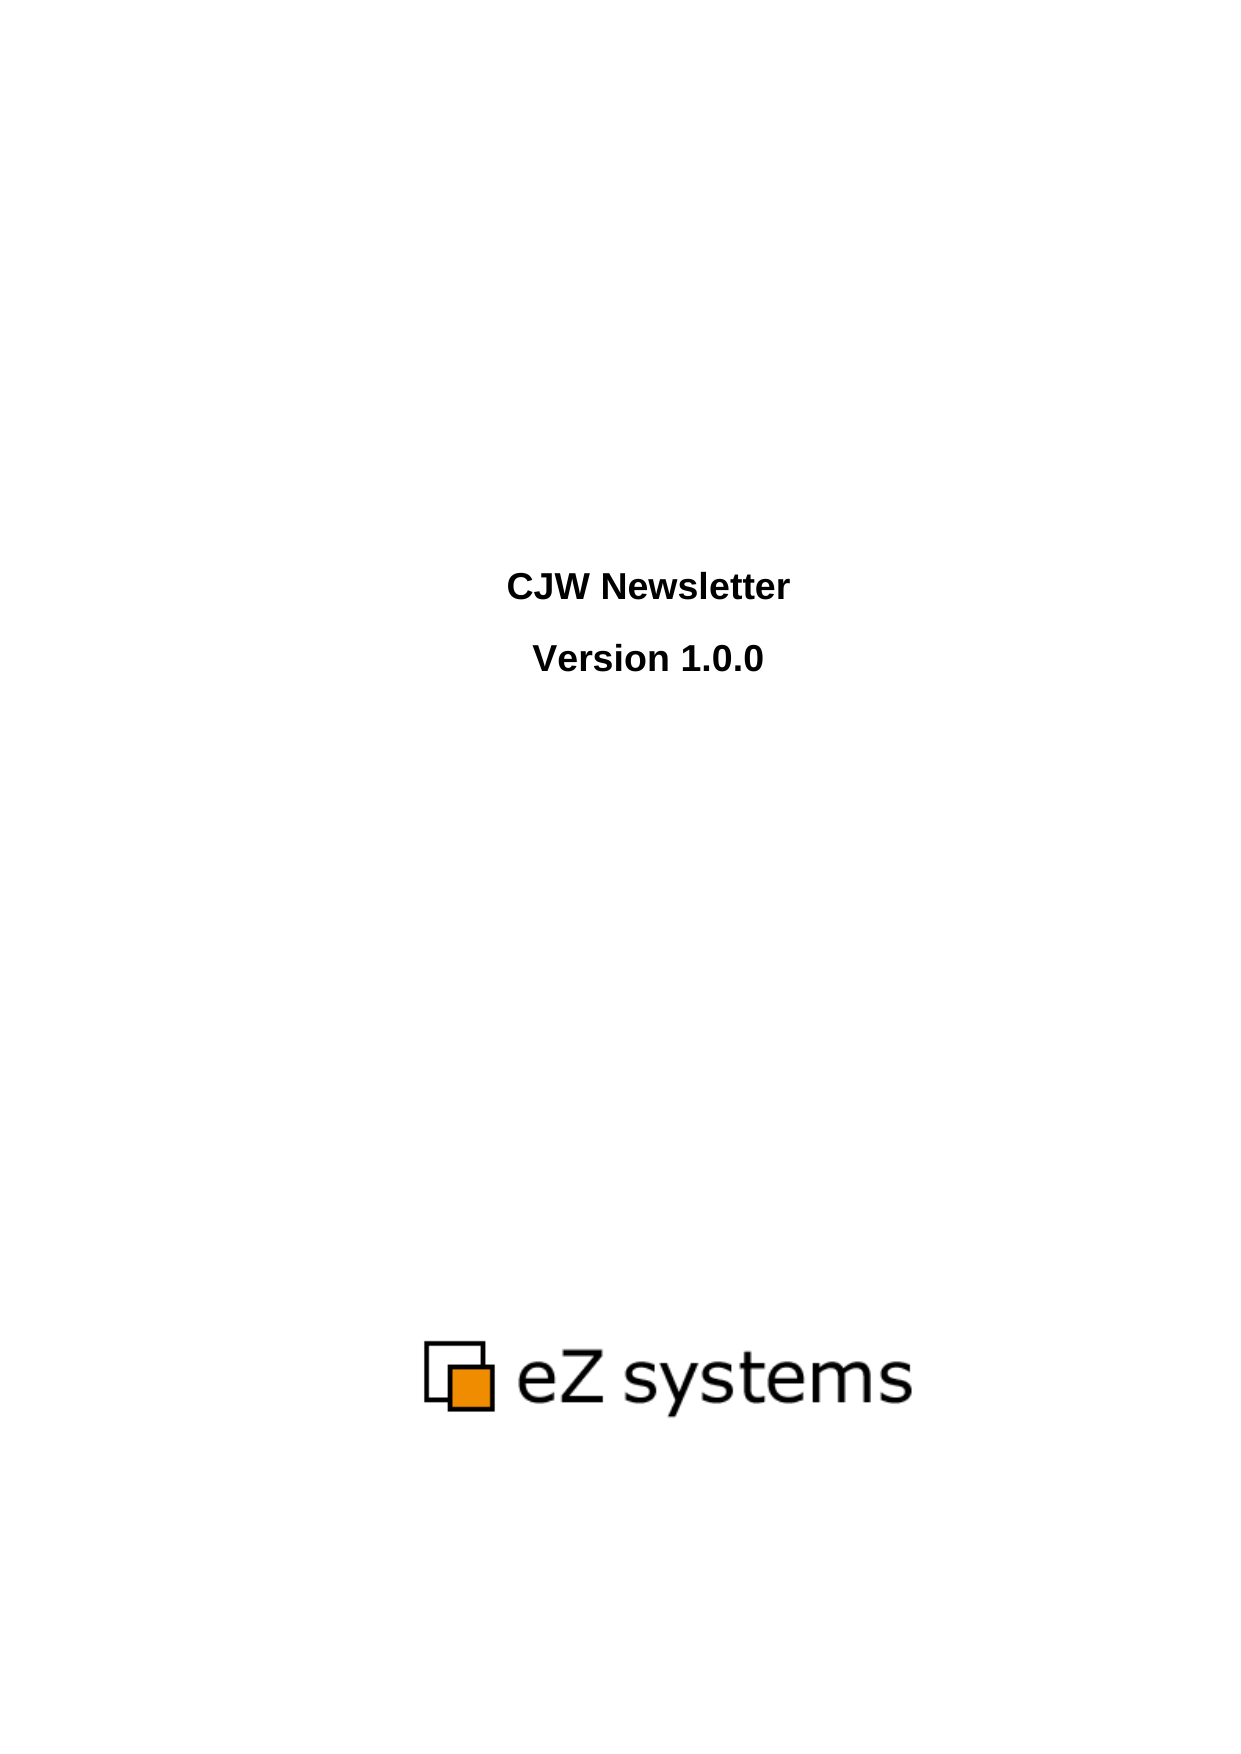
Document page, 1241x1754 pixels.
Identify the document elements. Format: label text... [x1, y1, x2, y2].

text CJW Newsletter [178, 566, 1119, 608]
picture [412, 1332, 929, 1426]
text Version 1.0.0 [178, 637, 1119, 679]
